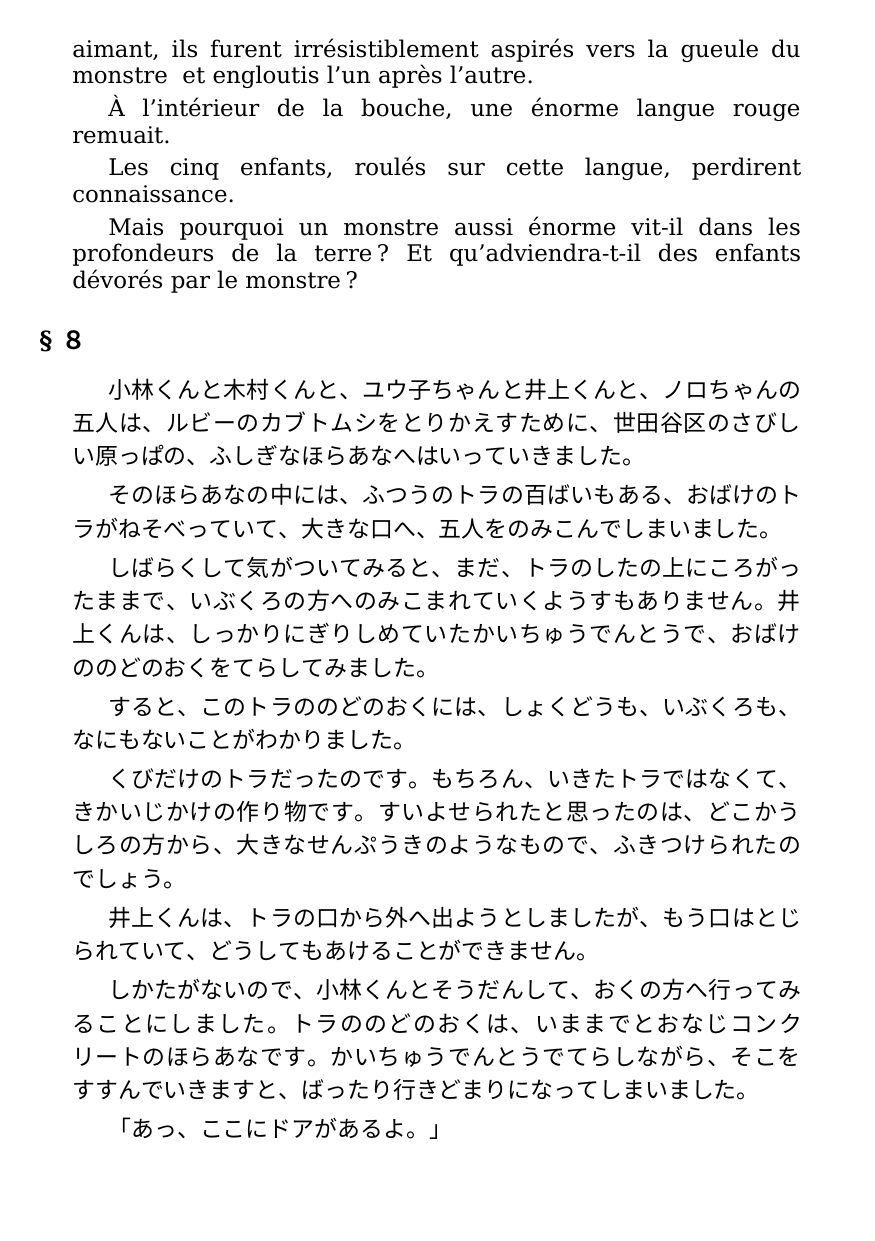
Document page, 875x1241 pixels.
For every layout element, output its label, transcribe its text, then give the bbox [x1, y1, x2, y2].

text Les cinq enfants, roulés sur cette langue, perdirent connaissance. [72, 154, 802, 208]
text すると、このトラののどのおくには、しょくどうも、いぶくろも、なにもないことがわかりました。 [72, 688, 802, 755]
text 「あっ、ここにドアがあるよ。」 [72, 1111, 802, 1144]
text 小林くんと木村くんと、ユウ子ちゃんと井上くんと、ノロちゃんの五人は、ルビーのカブトムシをとりかえすために、世田谷区のさびしい原っぱの、ふしぎなほらあなへはいっていきました。 [72, 372, 802, 471]
text そのほらあなの中には、ふつうのトラの百ばいもある、おばけのトラがねそべっていて、大きな口へ、五人をのみこんでしまいました。 [72, 477, 802, 544]
subtitle § ８ [36, 317, 838, 360]
text Mais pourquoi un monstre aussi énorme vit-il dans les profondeurs de la terre ? Et qu’adviendra-t-il des enfants dévorés par le monstre ? [72, 214, 802, 294]
text aimant, ils furent irrésistiblement aspirés vers la gueule du monstre et engloutis l’un après l’autre. [72, 36, 802, 89]
text À l’intérieur de la bouche, une énorme langue rouge remuait. [72, 95, 802, 149]
text 井上くんは、トラの口から外へ出ようとしましたが、もう口はとじられていて、どうしてもあけることができません。 [72, 900, 802, 966]
text しばらくして気がついてみると、まだ、トラのしたの上にころがったままで、いぶくろの方へのみこまれていくようすもありません。井上くんは、しっかりにぎりしめていたかいちゅうでんとうで、おばけののどのおくをてらしてみました。 [72, 550, 802, 683]
text くびだけのトラだったのです。もちろん、いきたトラではなくて、きかいじかけの作り物です。すいよせられたと思ったのは、どこかうしろの方から、大きなせんぷうきのようなもので、ふきつけられたのでしょう。 [72, 761, 802, 894]
text しかたがないので、小林くんとそうだんして、おくの方へ行ってみることにしました。トラののどのおくは、いままでとおなじコンクリートのほらあなです。かいちゅうでんとうでてらしながら、そこをすすんでいきますと、ばったり行きどまりになってしまいました。 [72, 972, 802, 1105]
